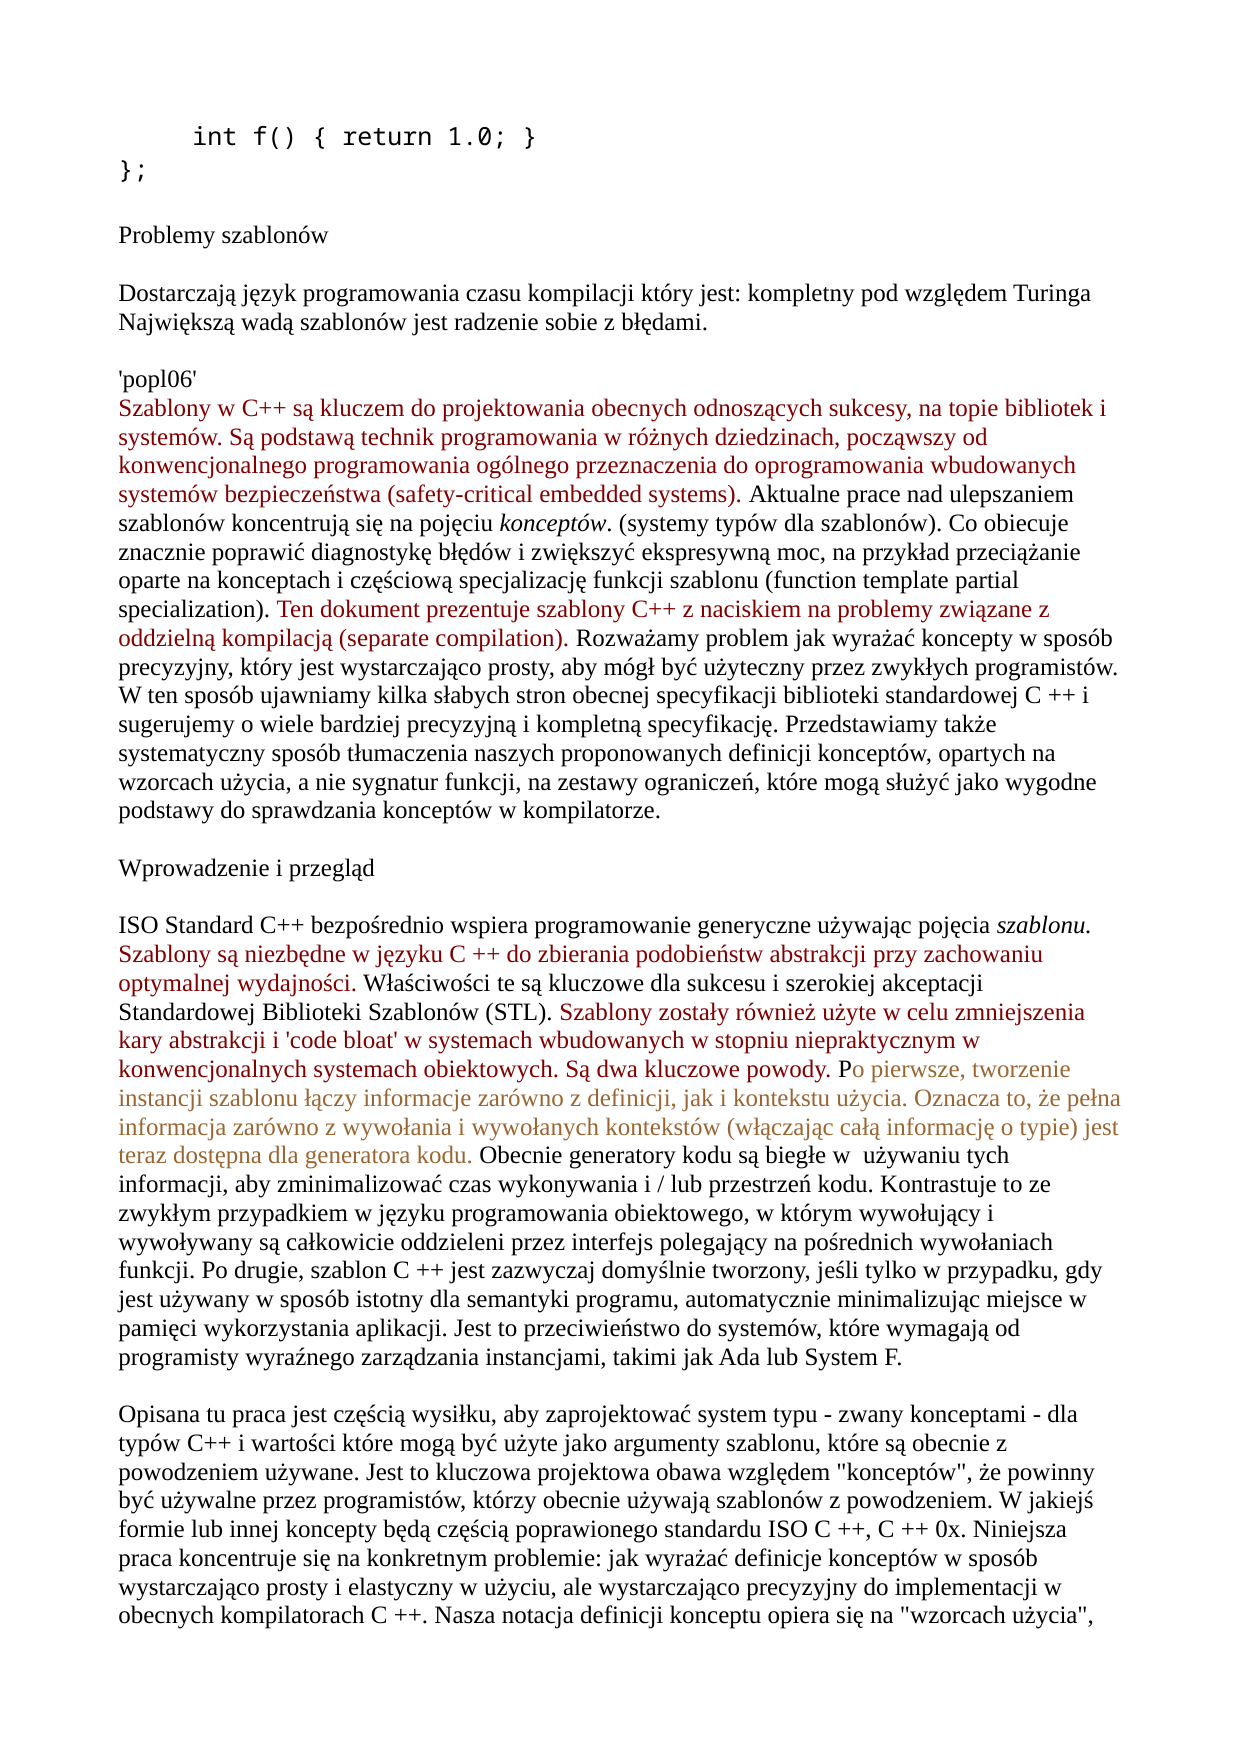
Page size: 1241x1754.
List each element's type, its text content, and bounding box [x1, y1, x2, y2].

text Opisana tu praca jest częścią wysiłku, aby zaprojektować system typu - zwany konceptami - dla typów C++ i wartości które mogą być użyte jako argumenty szablonu, które są obecnie z powodzeniem używane. Jest to kluczowa projektowa obawa względem "konceptów", że powinny być używalne przez programistów, którzy obecnie używają szablonów z powodzeniem. W jakiejś formie lub innej koncepty będą częścią poprawionego standardu ISO C ++, C ++ 0x. Niniejsza praca koncentruje się na konkretnym problemie: jak wyrażać definicje konceptów w sposób wystarczająco prosty i elastyczny w użyciu, ale wystarczająco precyzyjny do implementacji w obecnych kompilatorach C ++. Nasza notacja definicji konceptu opiera się na "wzorcach użycia", [118, 1399, 1122, 1629]
text Największą wadą szablonów jest radzenie sobie z błędami. [118, 307, 1122, 335]
text Wprowadzenie i przegląd [118, 853, 1122, 882]
text Dostarczają język programowania czasu kompilacji który jest: kompletny pod względem Turinga [118, 278, 1122, 307]
text 'popl06' [118, 364, 1122, 393]
text ISO Standard C++ bezpośrednio wspiera programowanie generyczne używając pojęcia szablonu. Szablony są niezbędne w języku C ++ do zbierania podobieństw abstrakcji przy zachowaniu optymalnej wydajności. Właściwości te są kluczowe dla sukcesu i szerokiej akceptacji Standardowej Biblioteki Szablonów (STL). Szablony zostały również użyte w celu zmniejszenia kary abstrakcji i 'code bloat' w systemach wbudowanych w stopniu niepraktycznym w konwencjonalnych systemach obiektowych. Są dwa kluczowe powody. Po pierwsze, tworzenie instancji szablonu łączy informacje zarówno z definicji, jak i kontekstu użycia. Oznacza to, że pełna informacja zarówno z wywołania i wywołanych kontekstów (włączając całą informację o typie) jest teraz dostępna dla generatora kodu. Obecnie generatory kodu są biegłe w używaniu tych informacji, aby zminimalizować czas wykonywania i / lub przestrzeń kodu. Kontrastuje to ze zwykłym przypadkiem w języku programowania obiektowego, w którym wywołujący i wywoływany są całkowicie oddzieleni przez interfejs polegający na pośrednich wywołaniach funkcji. Po drugie, szablon C ++ jest zazwyczaj domyślnie tworzony, jeśli tylko w przypadku, gdy jest używany w sposób istotny dla semantyki programu, automatycznie minimalizując miejsce w pamięci wykorzystania aplikacji. Jest to przeciwieństwo do systemów, które wymagają od programisty wyraźnego zarządzania instancjami, takimi jak Ada lub System F. [118, 910, 1122, 1370]
text Problemy szablonów [118, 220, 1122, 249]
text int f() { return 1.0; } [118, 118, 1122, 152]
text Szablony w C++ są kluczem do projektowania obecnych odnoszących sukcesy, na topie bibliotek i systemów. Są podstawą technik programowania w różnych dziedzinach, począwszy od konwencjonalnego programowania ogólnego przeznaczenia do oprogramowania wbudowanych systemów bezpieczeństwa (safety-critical embedded systems). Aktualne prace nad ulepszaniem szablonów koncentrują się na pojęciu konceptów. (systemy typów dla szablonów). Co obiecuje znacznie poprawić diagnostykę błędów i zwiększyć ekspresywną moc, na przykład przeciążanie oparte na konceptach i częściową specjalizację funkcji szablonu (function template partial specialization). Ten dokument prezentuje szablony C++ z naciskiem na problemy związane z oddzielną kompilacją (separate compilation). Rozważamy problem jak wyrażać koncepty w sposób precyzyjny, który jest wystarczająco prosty, aby mógł być użyteczny przez zwykłych programistów. W ten sposób ujawniamy kilka słabych stron obecnej specyfikacji biblioteki standardowej C ++ i sugerujemy o wiele bardziej precyzyjną i kompletną specyfikację. Przedstawiamy także systematyczny sposób tłumaczenia naszych proponowanych definicji konceptów, opartych na wzorcach użycia, a nie sygnatur funkcji, na zestawy ograniczeń, które mogą służyć jako wygodne podstawy do sprawdzania konceptów w kompilatorze. [118, 393, 1122, 824]
text }; [118, 152, 1122, 186]
